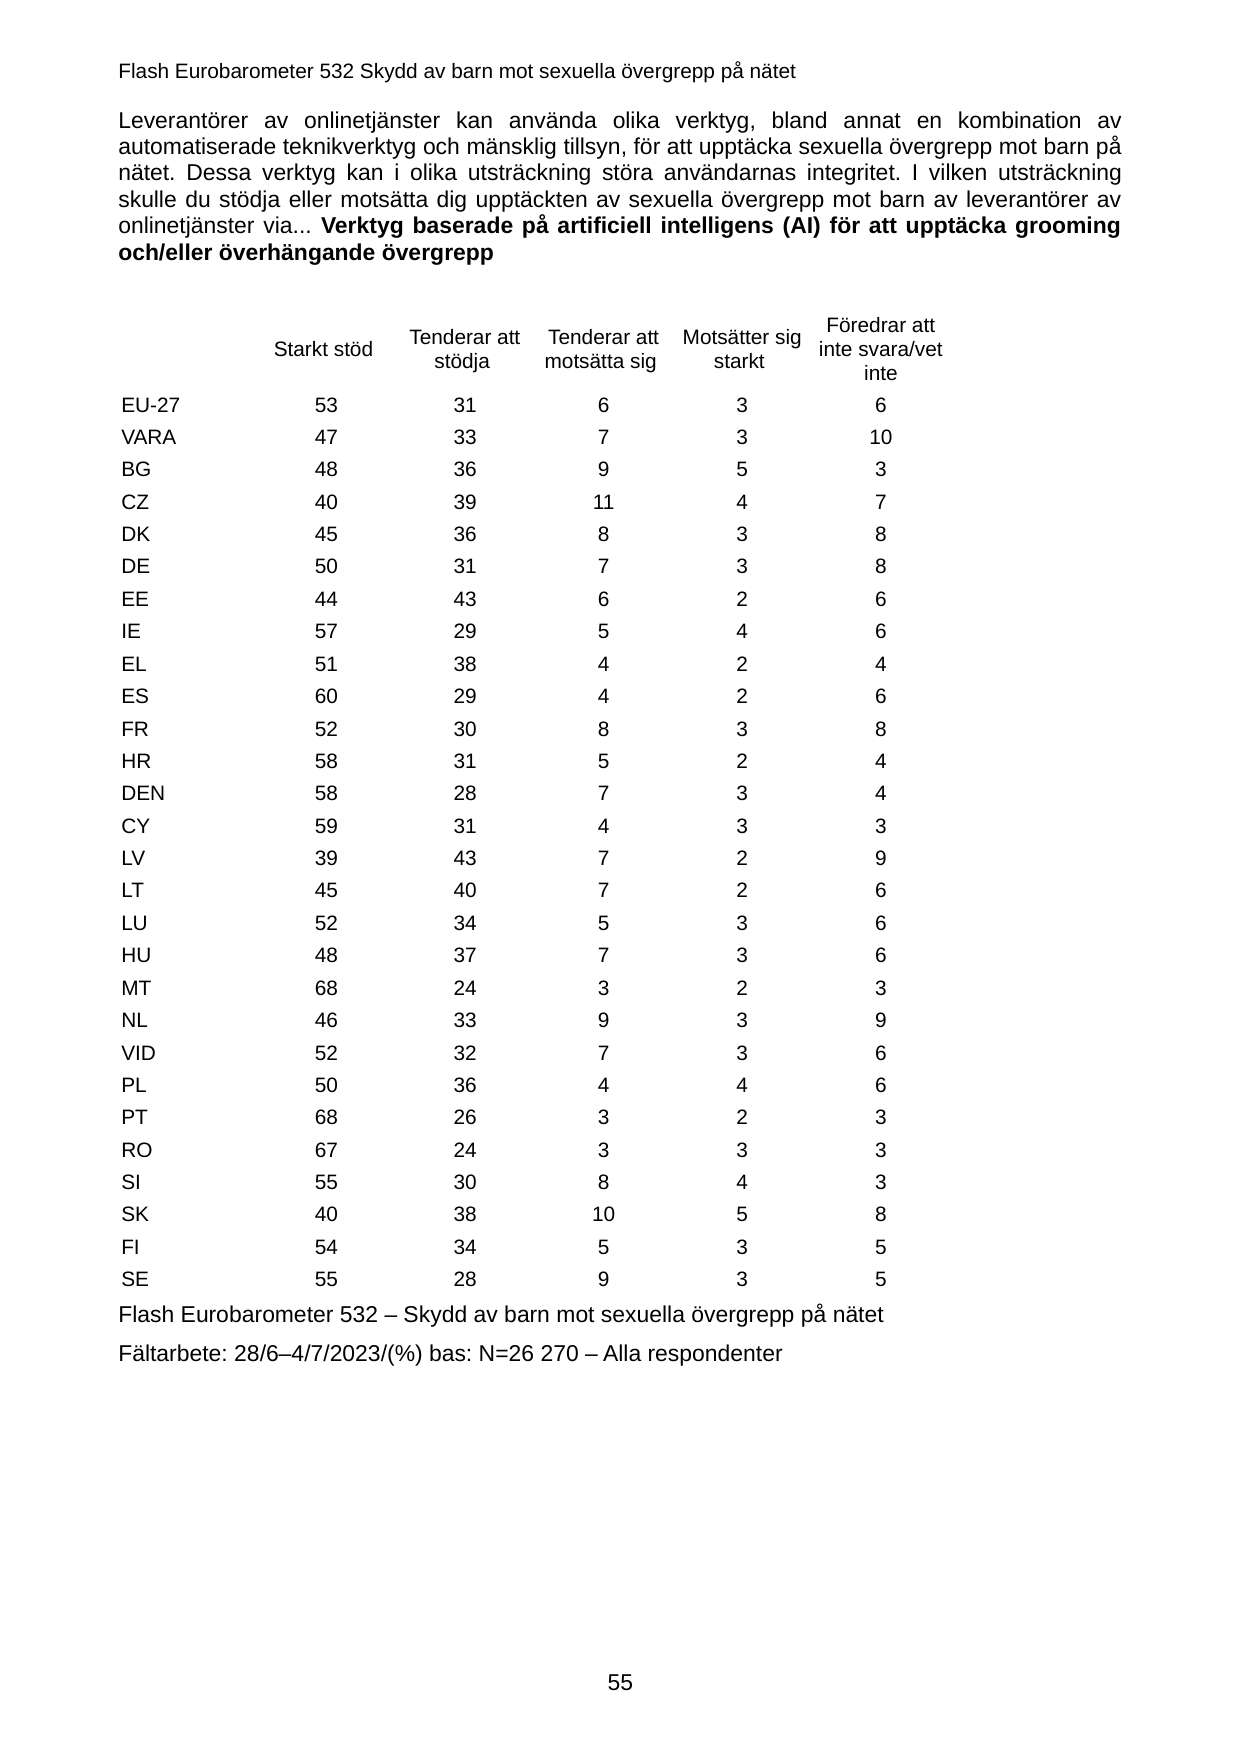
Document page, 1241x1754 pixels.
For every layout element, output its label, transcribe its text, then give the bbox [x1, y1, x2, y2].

table_header Motsätter sig starkt [673, 309, 811, 388]
table_cell 50 [257, 550, 395, 583]
table_cell 45 [257, 518, 395, 550]
table_cell 8 [534, 712, 673, 744]
table_cell 6 [534, 583, 673, 615]
table_cell 2 [673, 648, 811, 680]
table_cell 3 [811, 809, 950, 842]
table_cell 60 [257, 680, 395, 712]
table_cell 29 [395, 680, 534, 712]
table_cell FR [118, 712, 257, 744]
table_cell DK [118, 518, 257, 550]
table_cell 31 [395, 550, 534, 583]
table_cell 24 [395, 1133, 534, 1166]
table_cell 52 [257, 1036, 395, 1068]
table_cell 34 [395, 1231, 534, 1263]
table_cell 29 [395, 615, 534, 647]
table_header Starkt stöd [257, 309, 395, 388]
table_cell 43 [395, 842, 534, 874]
table_cell 39 [257, 842, 395, 874]
table_cell 44 [257, 583, 395, 615]
table_cell 2 [673, 1101, 811, 1133]
table_cell HU [118, 939, 257, 971]
table_cell 5 [534, 1231, 673, 1263]
table_cell 55 [257, 1263, 395, 1295]
table_cell 34 [395, 907, 534, 939]
table_cell 67 [257, 1133, 395, 1166]
table_cell 48 [257, 939, 395, 971]
table_cell 6 [811, 874, 950, 907]
table_cell 3 [673, 1133, 811, 1166]
table_cell 26 [395, 1101, 534, 1133]
table_cell 40 [257, 485, 395, 518]
table_cell 6 [811, 388, 950, 421]
table_cell 8 [811, 712, 950, 744]
table_cell 7 [534, 777, 673, 809]
table_cell 39 [395, 485, 534, 518]
table_cell 3 [534, 1101, 673, 1133]
table_cell CY [118, 809, 257, 842]
table_cell 33 [395, 421, 534, 453]
table_cell 53 [257, 388, 395, 421]
table_cell SK [118, 1198, 257, 1231]
table_cell 5 [811, 1231, 950, 1263]
table_cell 3 [673, 518, 811, 550]
table_cell 9 [534, 1263, 673, 1295]
table_cell 40 [395, 874, 534, 907]
table_cell 3 [811, 453, 950, 485]
table_cell 3 [673, 1004, 811, 1036]
table_cell 3 [673, 907, 811, 939]
table_cell 38 [395, 1198, 534, 1231]
table_cell 8 [534, 518, 673, 550]
table_cell 4 [534, 680, 673, 712]
table_cell 6 [811, 1036, 950, 1068]
table_cell 68 [257, 971, 395, 1004]
table_cell 58 [257, 745, 395, 777]
table_cell 9 [534, 453, 673, 485]
table_cell 28 [395, 777, 534, 809]
table_cell 8 [811, 518, 950, 550]
table_cell 40 [257, 1198, 395, 1231]
table_cell ES [118, 680, 257, 712]
table_cell 50 [257, 1069, 395, 1101]
table_cell 55 [257, 1166, 395, 1198]
table_cell PL [118, 1069, 257, 1101]
table_cell 3 [673, 388, 811, 421]
table_cell 31 [395, 809, 534, 842]
table_cell SI [118, 1166, 257, 1198]
table_cell FI [118, 1231, 257, 1263]
table_cell SE [118, 1263, 257, 1295]
table_cell 3 [673, 712, 811, 744]
table_cell 4 [673, 485, 811, 518]
table_cell 10 [534, 1198, 673, 1231]
table_cell 38 [395, 648, 534, 680]
table_cell IE [118, 615, 257, 647]
table_cell 33 [395, 1004, 534, 1036]
table_cell 36 [395, 518, 534, 550]
table_cell NL [118, 1004, 257, 1036]
table_cell 7 [534, 842, 673, 874]
table_cell 2 [673, 874, 811, 907]
text Flash Eurobarometer 532 – Skydd av barn mot sexuella övergrepp på nätet [118, 1301, 1122, 1328]
table_cell 7 [534, 874, 673, 907]
table_cell 5 [811, 1263, 950, 1295]
table_cell 3 [673, 421, 811, 453]
table_cell 11 [534, 485, 673, 518]
table_cell EU-27 [118, 388, 257, 421]
table_cell 7 [811, 485, 950, 518]
table_cell 45 [257, 874, 395, 907]
table_cell 31 [395, 745, 534, 777]
table_cell 6 [811, 1069, 950, 1101]
table_cell 3 [673, 939, 811, 971]
table_cell 31 [395, 388, 534, 421]
table_cell 3 [811, 1166, 950, 1198]
table_cell 3 [673, 550, 811, 583]
table_cell 32 [395, 1036, 534, 1068]
table_cell HR [118, 745, 257, 777]
table_cell 7 [534, 1036, 673, 1068]
table_cell 58 [257, 777, 395, 809]
table_cell 46 [257, 1004, 395, 1036]
table_cell 5 [673, 453, 811, 485]
text Fältarbete: 28/6–4/7/2023/(%) bas: N=26 270 – Alla respondenter [118, 1339, 1122, 1366]
table_header Föredrar att inte svara/vet inte [811, 309, 950, 388]
table_header [118, 309, 257, 388]
table_cell 3 [811, 1101, 950, 1133]
table_cell 51 [257, 648, 395, 680]
table_cell PT [118, 1101, 257, 1133]
table_cell LV [118, 842, 257, 874]
table_cell 2 [673, 971, 811, 1004]
table_cell 7 [534, 550, 673, 583]
table_cell 30 [395, 712, 534, 744]
table_cell 3 [811, 1133, 950, 1166]
table_cell 24 [395, 971, 534, 1004]
table_cell 4 [534, 1069, 673, 1101]
table_cell 4 [811, 648, 950, 680]
table_cell 3 [534, 1133, 673, 1166]
table_cell LU [118, 907, 257, 939]
table_cell 2 [673, 583, 811, 615]
table_cell 8 [811, 550, 950, 583]
table_cell 3 [673, 1231, 811, 1263]
table_cell DE [118, 550, 257, 583]
table_cell 9 [811, 842, 950, 874]
table_cell 59 [257, 809, 395, 842]
table_cell LT [118, 874, 257, 907]
table_cell 6 [811, 615, 950, 647]
table_cell 4 [534, 648, 673, 680]
table_cell 3 [673, 1036, 811, 1068]
table_cell 8 [811, 1198, 950, 1231]
table_cell 4 [811, 777, 950, 809]
table_cell 4 [811, 745, 950, 777]
table_cell VID [118, 1036, 257, 1068]
table_cell 4 [673, 615, 811, 647]
table_cell 9 [811, 1004, 950, 1036]
table_cell 36 [395, 1069, 534, 1101]
table_cell 6 [811, 939, 950, 971]
table_header Tenderar att motsätta sig [534, 309, 673, 388]
table_cell 4 [673, 1166, 811, 1198]
table_cell 6 [534, 388, 673, 421]
table_cell 68 [257, 1101, 395, 1133]
table_cell 3 [811, 971, 950, 1004]
table_cell 48 [257, 453, 395, 485]
table_cell 3 [534, 971, 673, 1004]
table_cell 5 [534, 745, 673, 777]
table_cell 36 [395, 453, 534, 485]
table_cell 43 [395, 583, 534, 615]
table_cell 28 [395, 1263, 534, 1295]
table_cell 8 [534, 1166, 673, 1198]
table_cell 5 [534, 615, 673, 647]
table_cell 2 [673, 680, 811, 712]
table_cell 3 [673, 777, 811, 809]
table_cell 7 [534, 939, 673, 971]
table_cell 52 [257, 712, 395, 744]
table_cell CZ [118, 485, 257, 518]
table_cell EE [118, 583, 257, 615]
table_cell 30 [395, 1166, 534, 1198]
table_cell 2 [673, 745, 811, 777]
table_cell 4 [534, 809, 673, 842]
table_cell 54 [257, 1231, 395, 1263]
table_cell VARA [118, 421, 257, 453]
table_cell 47 [257, 421, 395, 453]
table_header Tenderar att stödja [395, 309, 534, 388]
table_cell 6 [811, 583, 950, 615]
table_cell 52 [257, 907, 395, 939]
table_cell 7 [534, 421, 673, 453]
text Leverantörer av onlinetjänster kan använda olika verktyg, bland annat en kombination av automatiserade teknikverktyg och mänsklig tillsyn, för att upptäcka sexuella övergrepp mot barn på nätet. Dessa verktyg kan i olika utsträckning störa användarnas integritet. I vilken utsträckning skulle du stödja eller motsätta dig upptäckten av sexuella övergrepp mot barn av leverantörer av onlinetjänster via... Verktyg baserade på artificiell intelligens (AI) för att upptäcka grooming och/eller överhängande övergrepp [118, 107, 1122, 265]
table_cell 9 [534, 1004, 673, 1036]
table_cell DEN [118, 777, 257, 809]
table_cell BG [118, 453, 257, 485]
table_cell 3 [673, 1263, 811, 1295]
table_cell 5 [673, 1198, 811, 1231]
table_cell 6 [811, 907, 950, 939]
table_cell 37 [395, 939, 534, 971]
table_cell EL [118, 648, 257, 680]
table_cell 6 [811, 680, 950, 712]
table_cell RO [118, 1133, 257, 1166]
table_cell MT [118, 971, 257, 1004]
table_cell 2 [673, 842, 811, 874]
table_cell 3 [673, 809, 811, 842]
table_cell 10 [811, 421, 950, 453]
table_cell 4 [673, 1069, 811, 1101]
table_cell 5 [534, 907, 673, 939]
table_cell 57 [257, 615, 395, 647]
